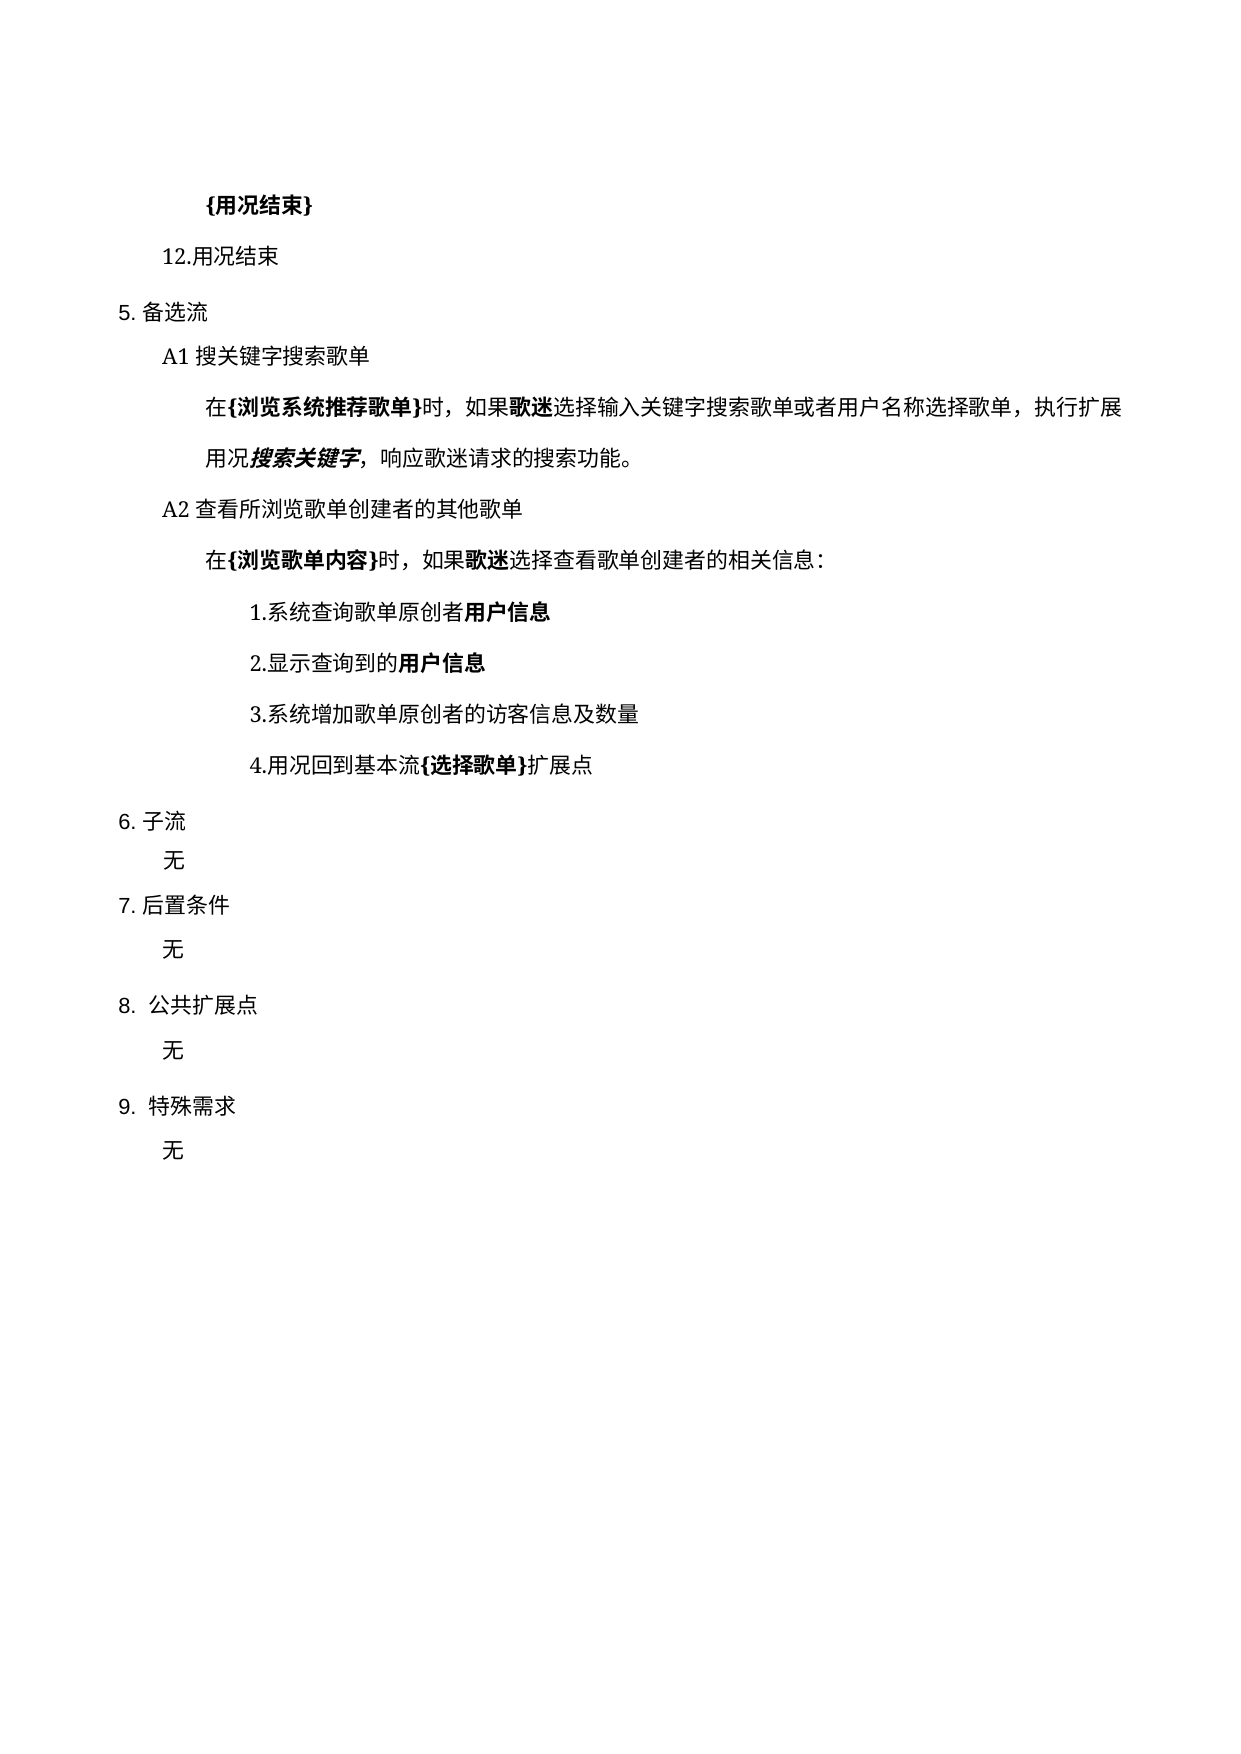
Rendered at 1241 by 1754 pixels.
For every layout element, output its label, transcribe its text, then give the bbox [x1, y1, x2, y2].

subtitle 公共扩展点 [118, 988, 1122, 1020]
text 12.用况结束 [118, 239, 1122, 270]
text 3.系统增加歌单原创者的访客信息及数量 [118, 697, 1122, 728]
text 在{浏览歌单内容}时，如果歌迷选择查看歌单创建者的相关信息： [118, 543, 1122, 575]
text 1.系统查询歌单原创者用户信息 [118, 594, 1122, 626]
subtitle 子流 [118, 804, 1122, 836]
text A2 查看所浏览歌单创建者的其他歌单 [118, 492, 1122, 524]
text 无 [118, 842, 1122, 876]
text 用况搜索关键字，响应歌迷请求的搜索功能。 [118, 441, 1122, 473]
text 无 [118, 1033, 1122, 1064]
text 无 [118, 932, 1122, 964]
text 2.显示查询到的用户信息 [118, 646, 1122, 677]
subtitle 备选流 [118, 295, 1122, 327]
text {用况结束} [118, 188, 1122, 219]
text A1 搜关键字搜索歌单 [118, 339, 1122, 371]
text 4.用况回到基本流{选择歌单}扩展点 [118, 748, 1122, 779]
text 在{浏览系统推荐歌单}时，如果歌迷选择输入关键字搜索歌单或者用户名称选择歌单，执行扩展 [118, 390, 1122, 422]
text 无 [118, 1133, 1122, 1165]
subtitle 特殊需求 [118, 1089, 1122, 1121]
subtitle 后置条件 [118, 888, 1122, 919]
